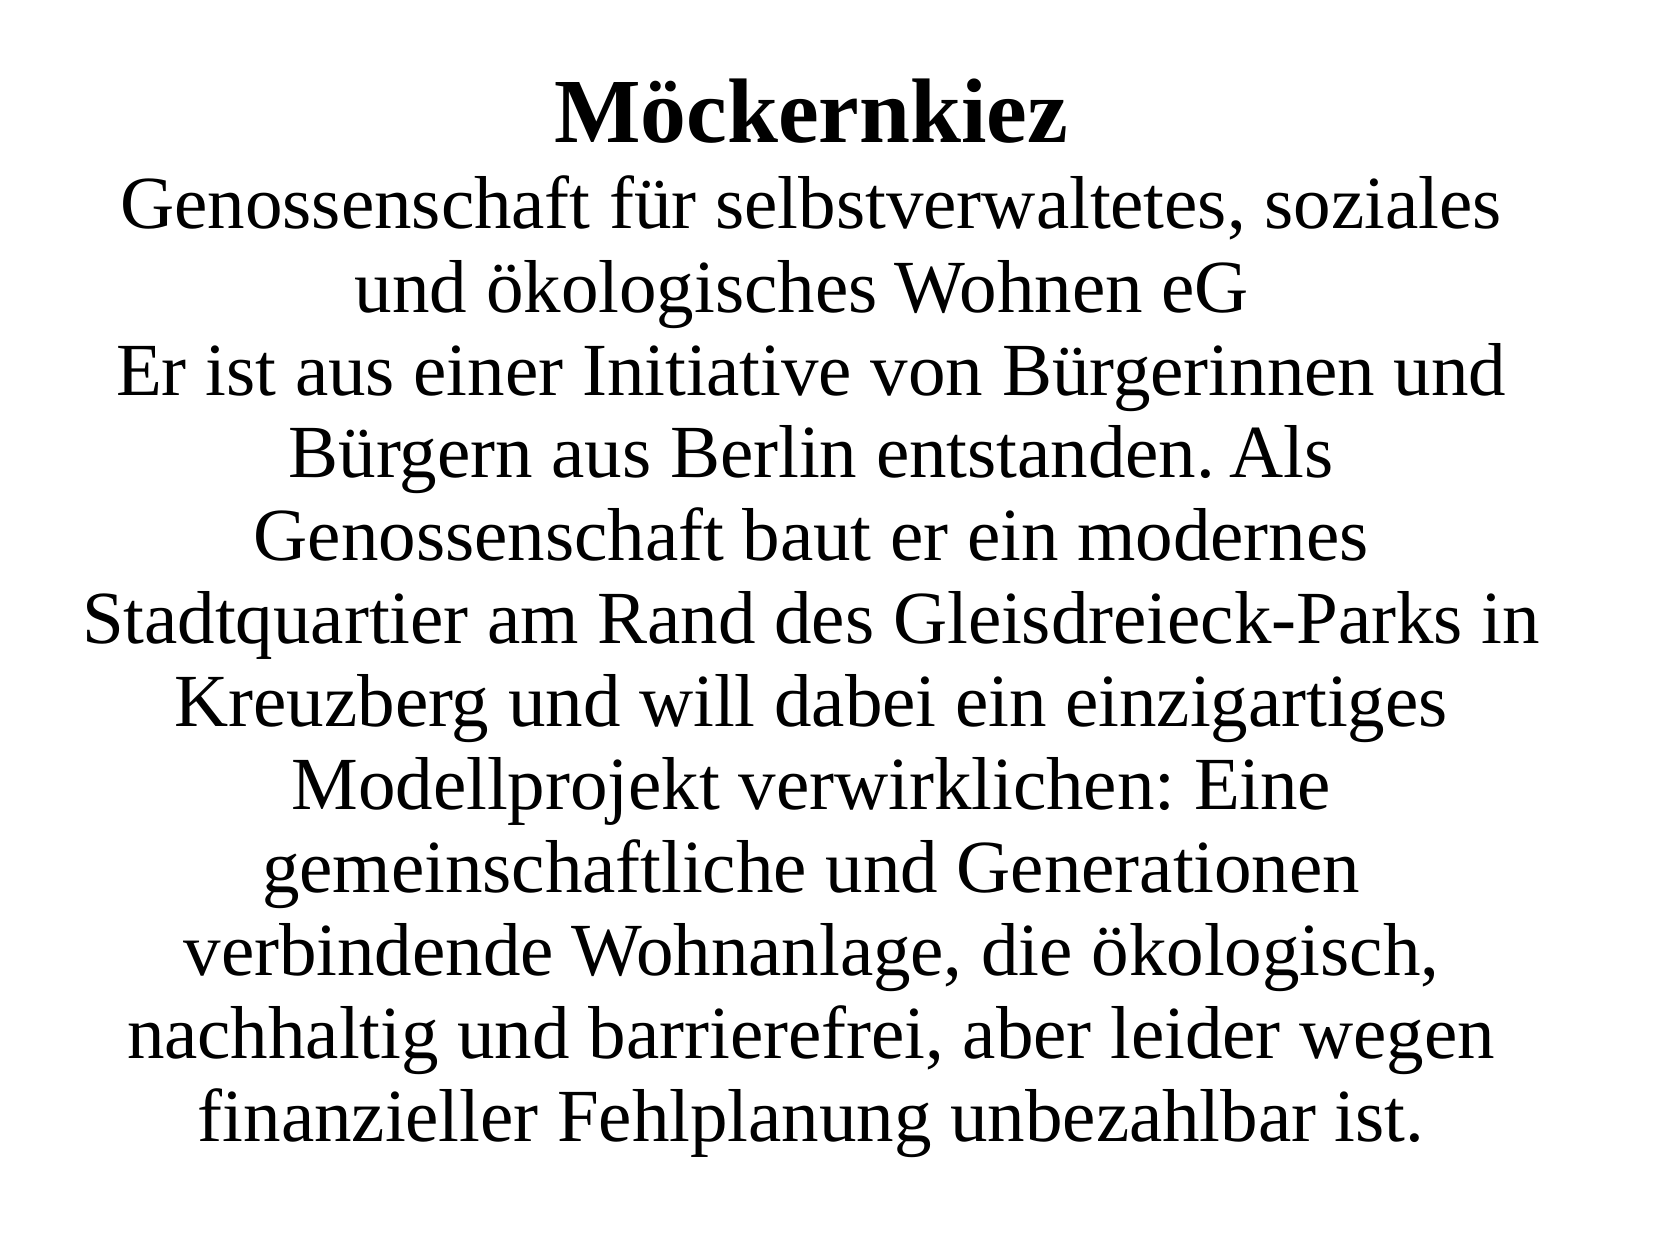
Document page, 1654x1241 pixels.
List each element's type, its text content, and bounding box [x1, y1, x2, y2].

text_box Möckernkiez Genossenschaft für selbstverwaltetes, soziales und ökologisches Wohnen eG Er ist aus einer Initiative von Bürgerinnen und Bürgern aus Berlin entstanden. Als Genossenschaft baut er ein modernes Stadtquartier am Rand des Gleisdreieck-Parks in Kreuzberg und will dabei ein einzigartiges Modellprojekt verwirklichen: Eine gemeinschaftliche und Generationen verbindende Wohnanlage, die ökologisch, nachhaltig und barrierefrei, aber leider wegen finanzieller Fehlplanung unbezahlbar ist. [67, 53, 1580, 1170]
